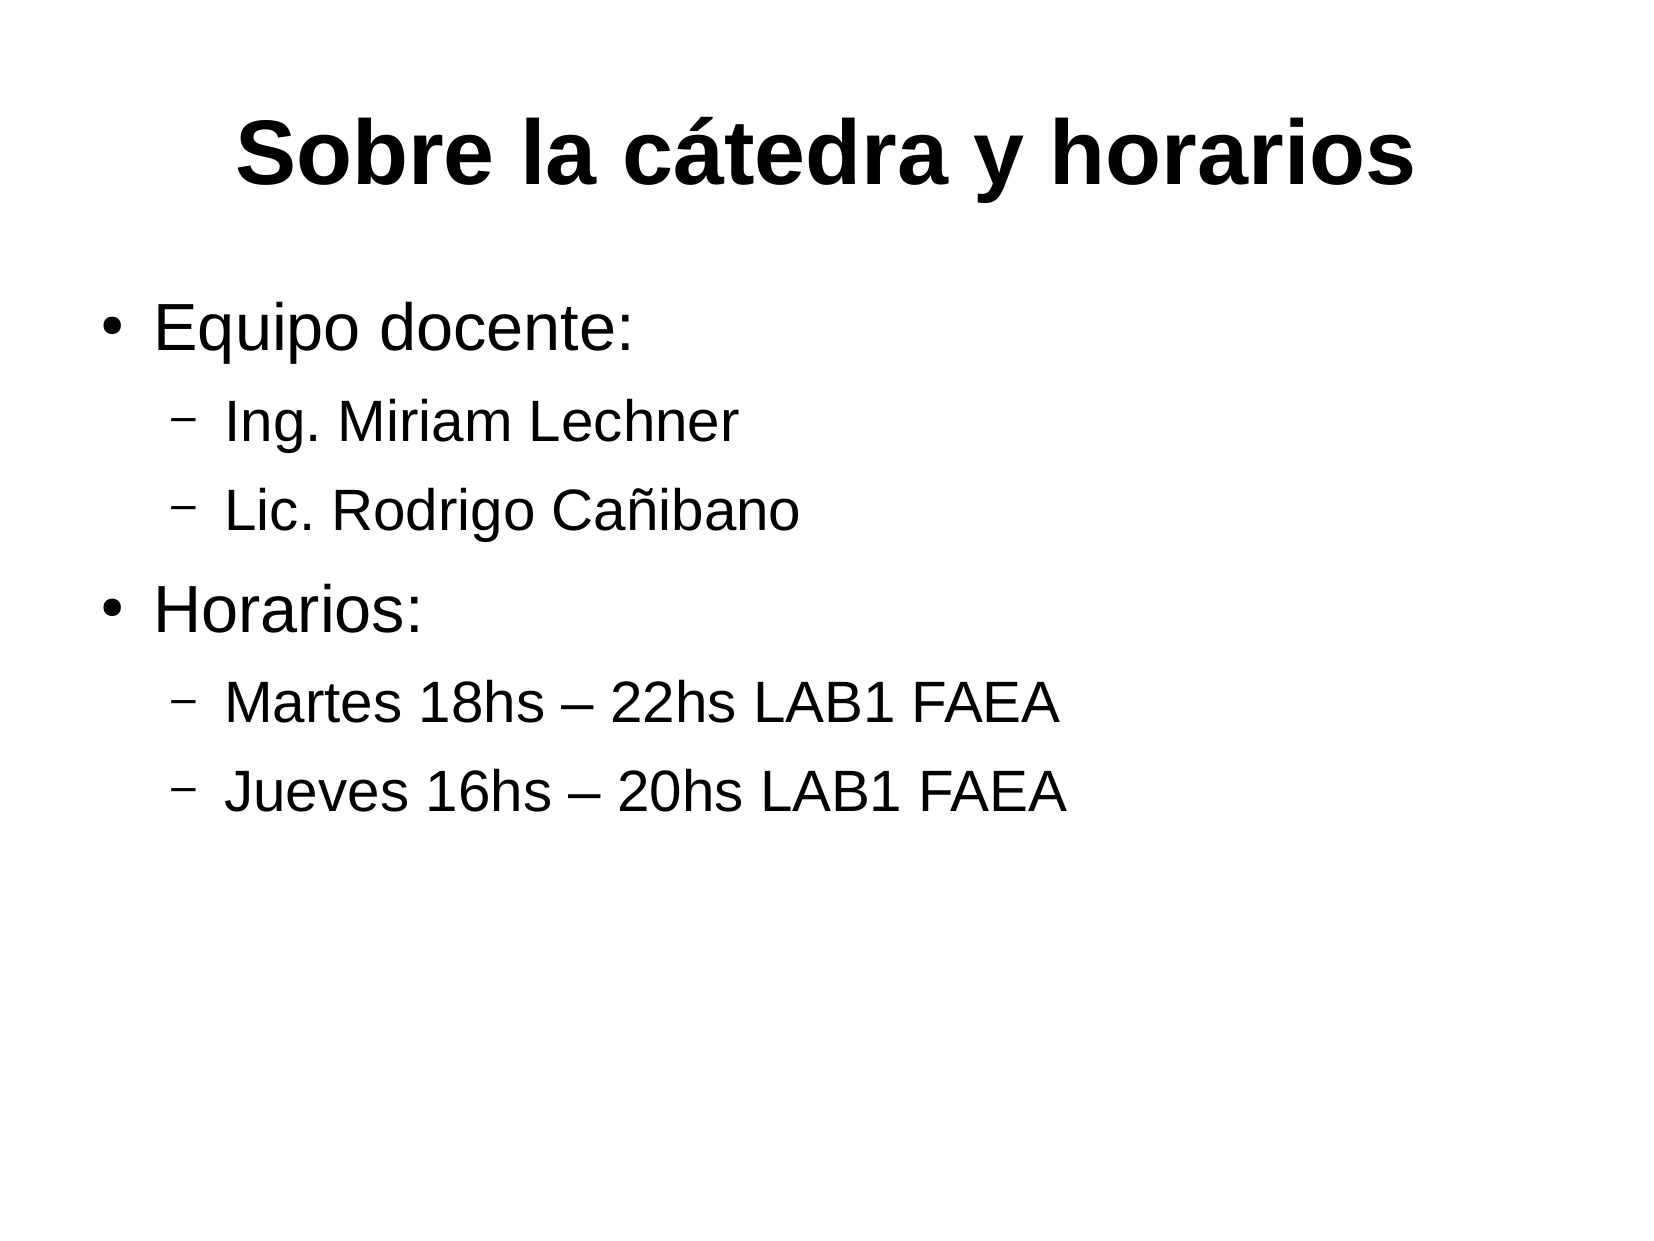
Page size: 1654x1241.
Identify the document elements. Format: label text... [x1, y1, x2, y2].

list Equipo docente: Ing. Miriam Lechner Lic. Rodrigo Cañibano Horarios: Martes 18hs – 22hs LAB1 FAEA Jueves 16hs – 20hs LAB1 FAEA [82, 290, 1571, 1010]
title Sobre la cátedra y horarios [82, 49, 1571, 257]
